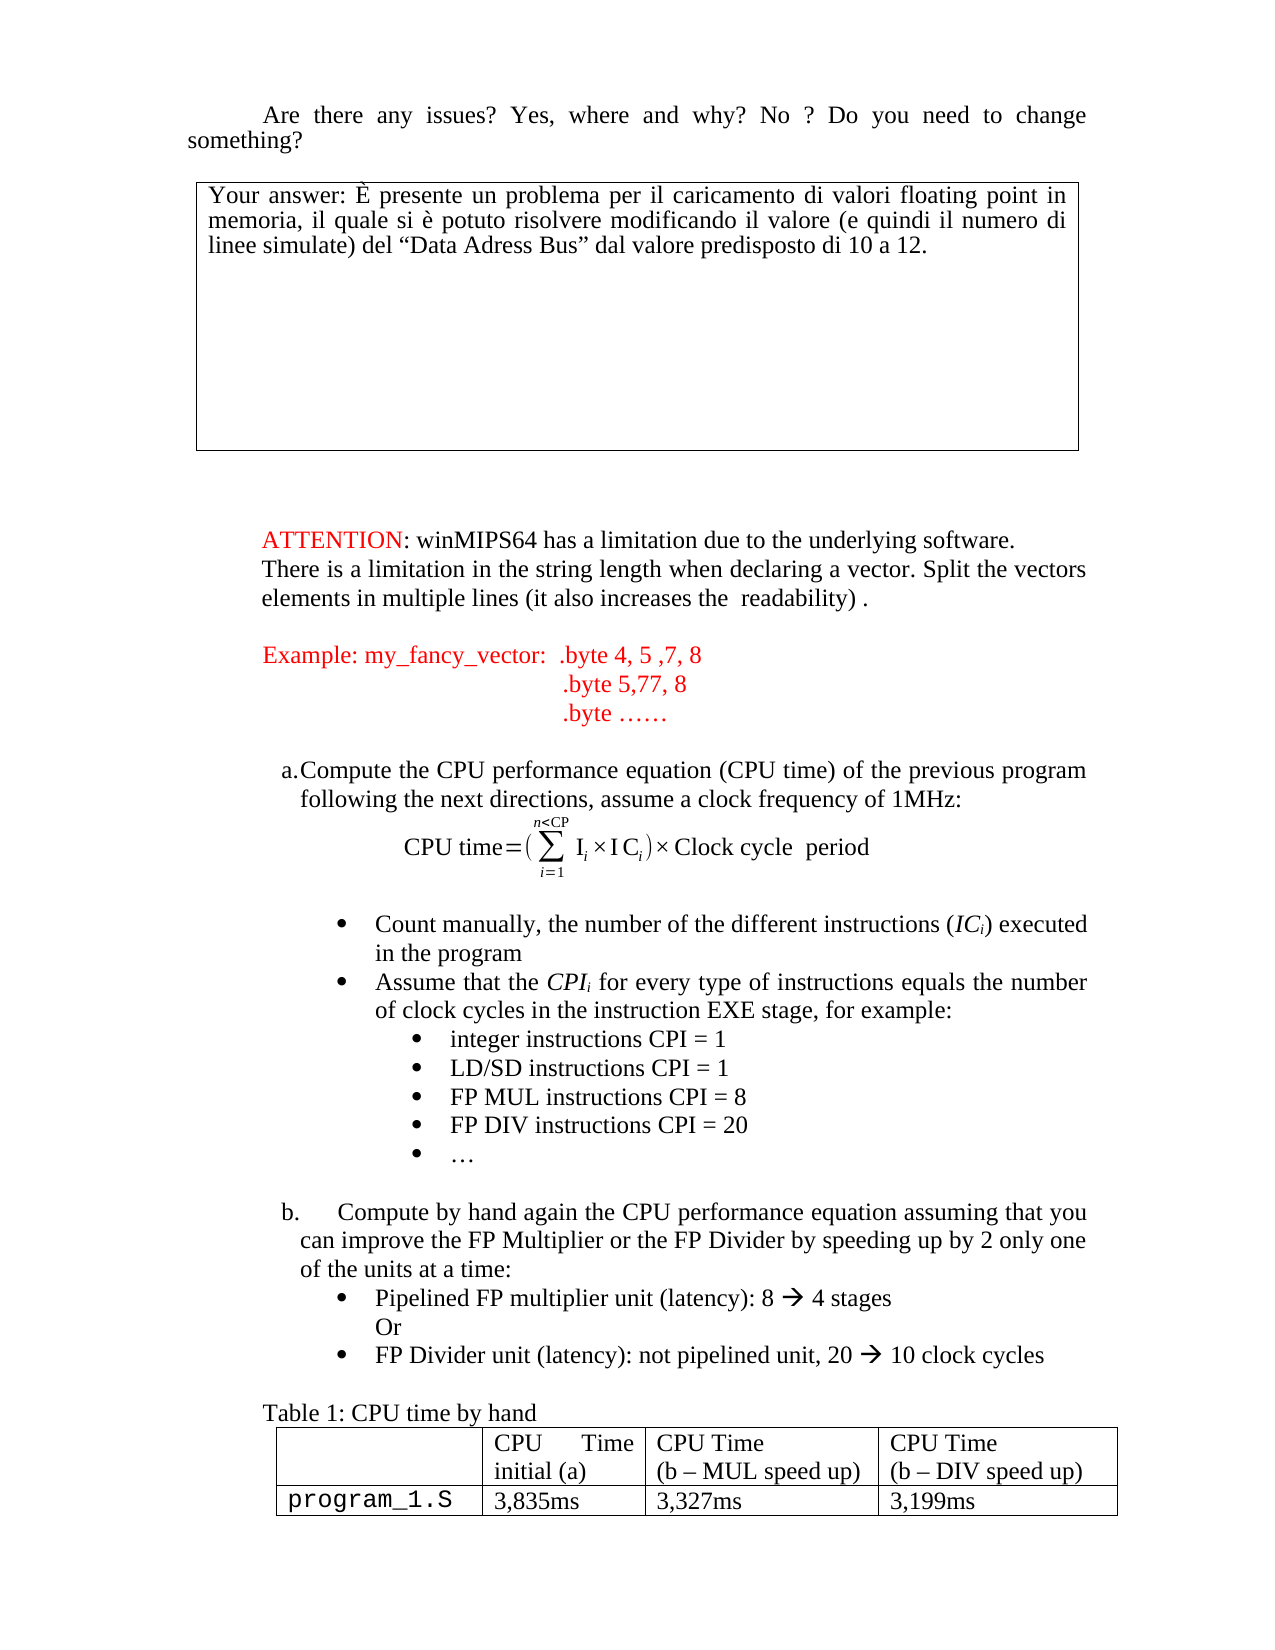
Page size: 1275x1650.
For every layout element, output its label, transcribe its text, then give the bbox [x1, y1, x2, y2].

list Or [375, 1312, 1087, 1340]
table_cell 3,327ms [646, 1486, 878, 1515]
table_header CPU Time (b – MUL speed up) [646, 1428, 878, 1485]
table_header CPU Time (b – DIV speed up) [879, 1428, 1117, 1485]
table_cell 3,835ms [483, 1486, 645, 1515]
table_header Your answer: È presente un problema per il caricamento di valori floating point in memoria, il quale si è potuto risolvere modificando il valore (e quindi il numero di linee simulate) del “Data Adress Bus” dal valore predisposto di 10 a 12. [197, 183, 1078, 449]
list FP DIV instructions CPI = 20 [412, 1110, 1087, 1139]
list integer instructions CPI = 1 [412, 1024, 1087, 1053]
table_header [277, 1428, 482, 1485]
list Compute the CPU performance equation (CPU time) of the previous program following the next directions, assume a clock frequency of 1MHz: [281, 756, 1087, 813]
text Example: my_fancy_vector: .byte 4, 5 ,7, 8 [187, 641, 1087, 669]
text ATTENTION: winMIPS64 has a limitation due to the underlying software. [187, 526, 1087, 554]
table_cell 3,199ms [879, 1486, 1117, 1515]
list FP MUL instructions CPI = 8 [412, 1082, 1087, 1110]
text Are there any issues? Yes, where and why? No ? Do you need to change something? [187, 103, 1087, 153]
text .byte 5,77, 8 [187, 669, 1087, 698]
list LD/SD instructions CPI = 1 [412, 1053, 1087, 1082]
list Compute by hand again the CPU performance equation assuming that you can improve the FP Multiplier or the FP Divider by speeding up by 2 only one of the units at a time: [281, 1197, 1087, 1283]
list Table 1: CPU time by hand [262, 1398, 1087, 1427]
list FP Divider unit (latency): not pipelined unit, 20  10 clock cycles [337, 1340, 1087, 1369]
list Pipelined FP multiplier unit (latency): 8  4 stages [337, 1283, 1087, 1312]
list … [412, 1139, 1087, 1168]
list Assume that the CPIi for every type of instructions equals the number of clock cycles in the instruction EXE stage, for example: [337, 967, 1087, 1024]
text There is a limitation in the string length when declaring a vector. Split the vectors elements in multiple lines (it also increases the readability) . [261, 554, 1087, 612]
table_header CPU Time initial (a) [483, 1428, 645, 1485]
list Count manually, the number of the different instructions (ICi) executed in the program [337, 909, 1087, 967]
table_cell program_1.S [277, 1486, 482, 1515]
text .byte …… [187, 698, 1087, 727]
